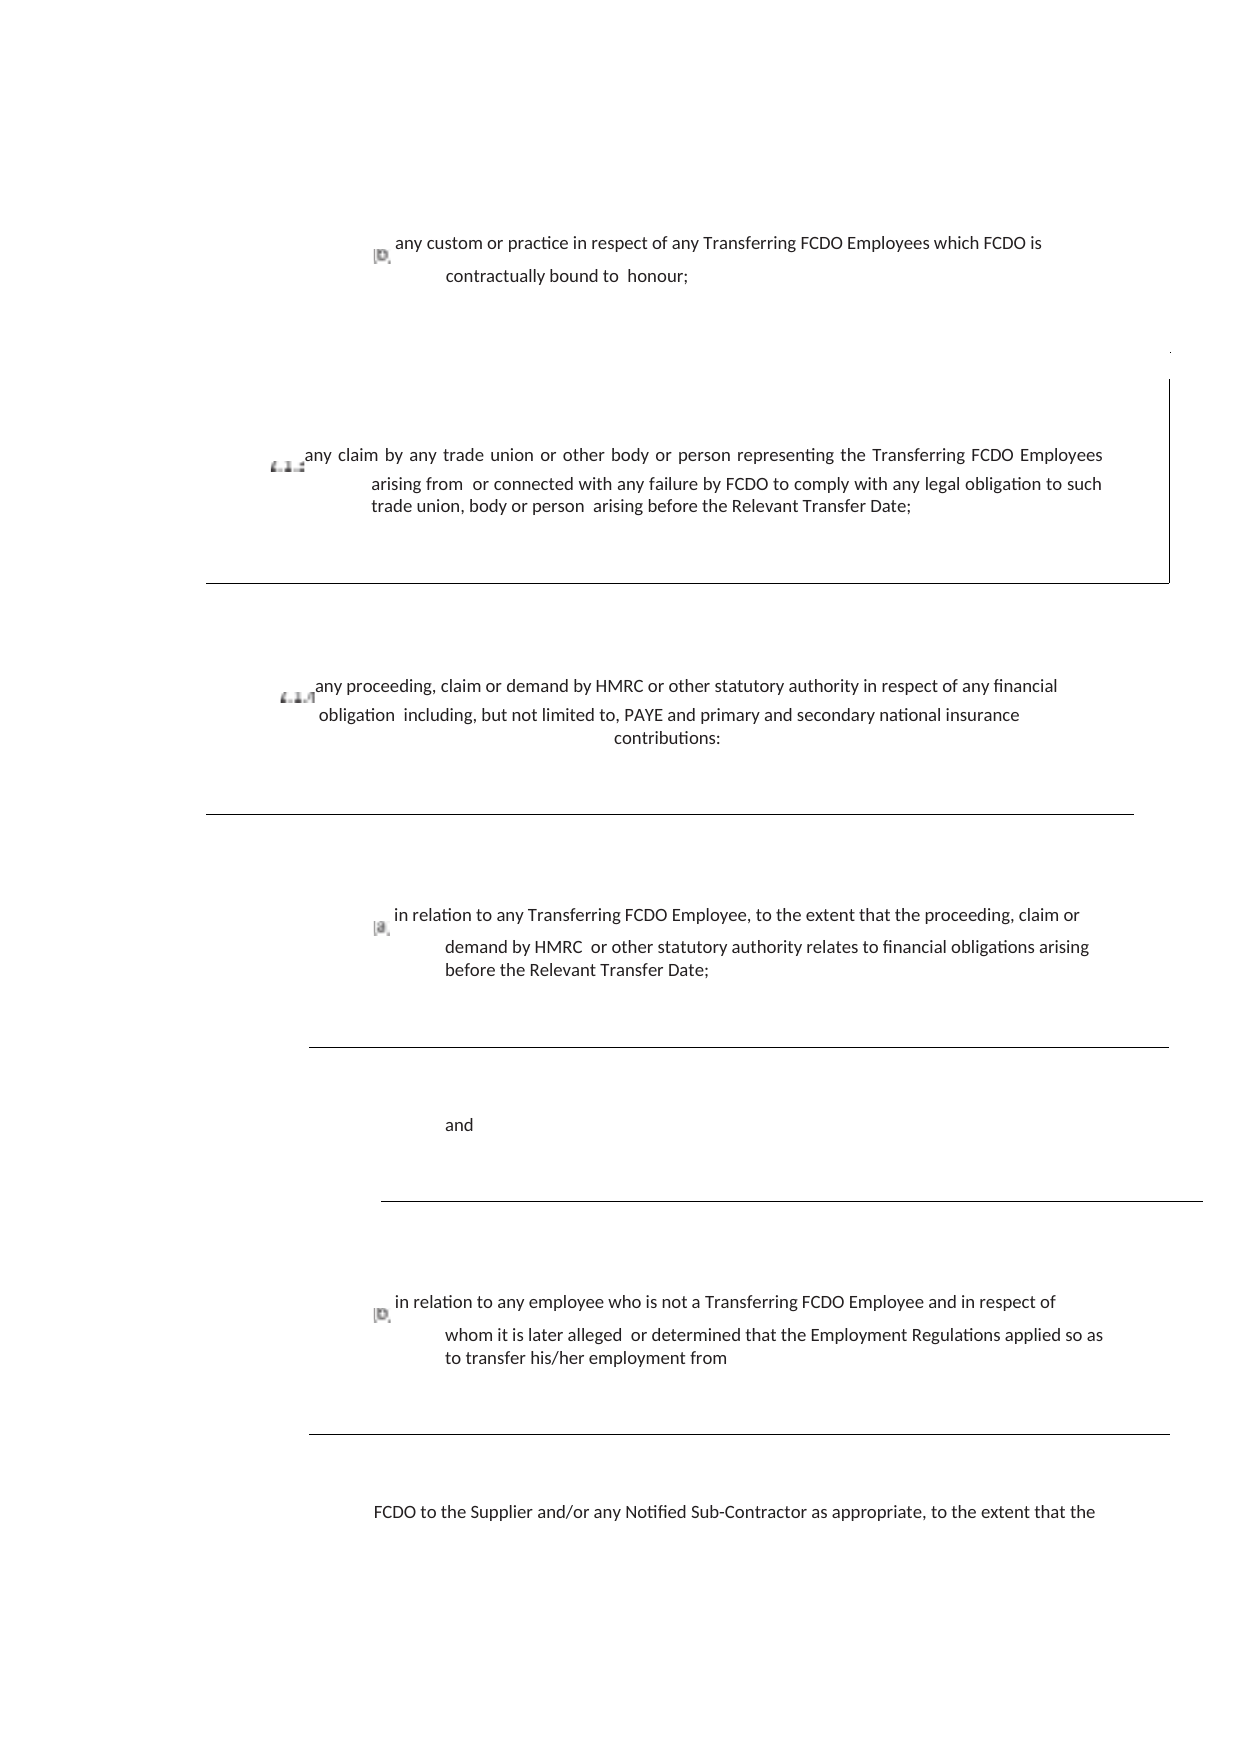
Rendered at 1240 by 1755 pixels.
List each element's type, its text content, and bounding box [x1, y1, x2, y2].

text in relation to any Transferring FCDO Employee, to the extent that the proceeding, claim or demand by HMRC or other statutory authority relates to financial obligations arising before the Relevant Transfer Date; [310, 839, 1168, 1046]
text and [381, 1049, 1202, 1200]
text any custom or practice in respect of any Transferring FCDO Employees which FCDO is contractually bound to honour; [310, 168, 1170, 352]
text FCDO to the Supplier and/or any Notified Sub-Contractor as appropriate, to the extent that the [49, 1436, 1169, 1588]
text in relation to any employee who is not a Transferring FCDO Employee and in respect of whom it is later alleged or determined that the Employment Regulations applied so as to transfer his/her employment from [310, 1226, 1169, 1433]
text any claim by any trade union or other body or person representing the Transferring FCDO Employees arising from or connected with any failure by FCDO to comply with any legal obligation to such trade union, body or person arising before the Relevant Transfer Date; [207, 379, 1168, 582]
text any proceeding, claim or demand by HMRC or other statutory authority in respect of any financial obligation including, but not limited to, PAYE and primary and secondary national insurance contributions: [207, 610, 1133, 813]
